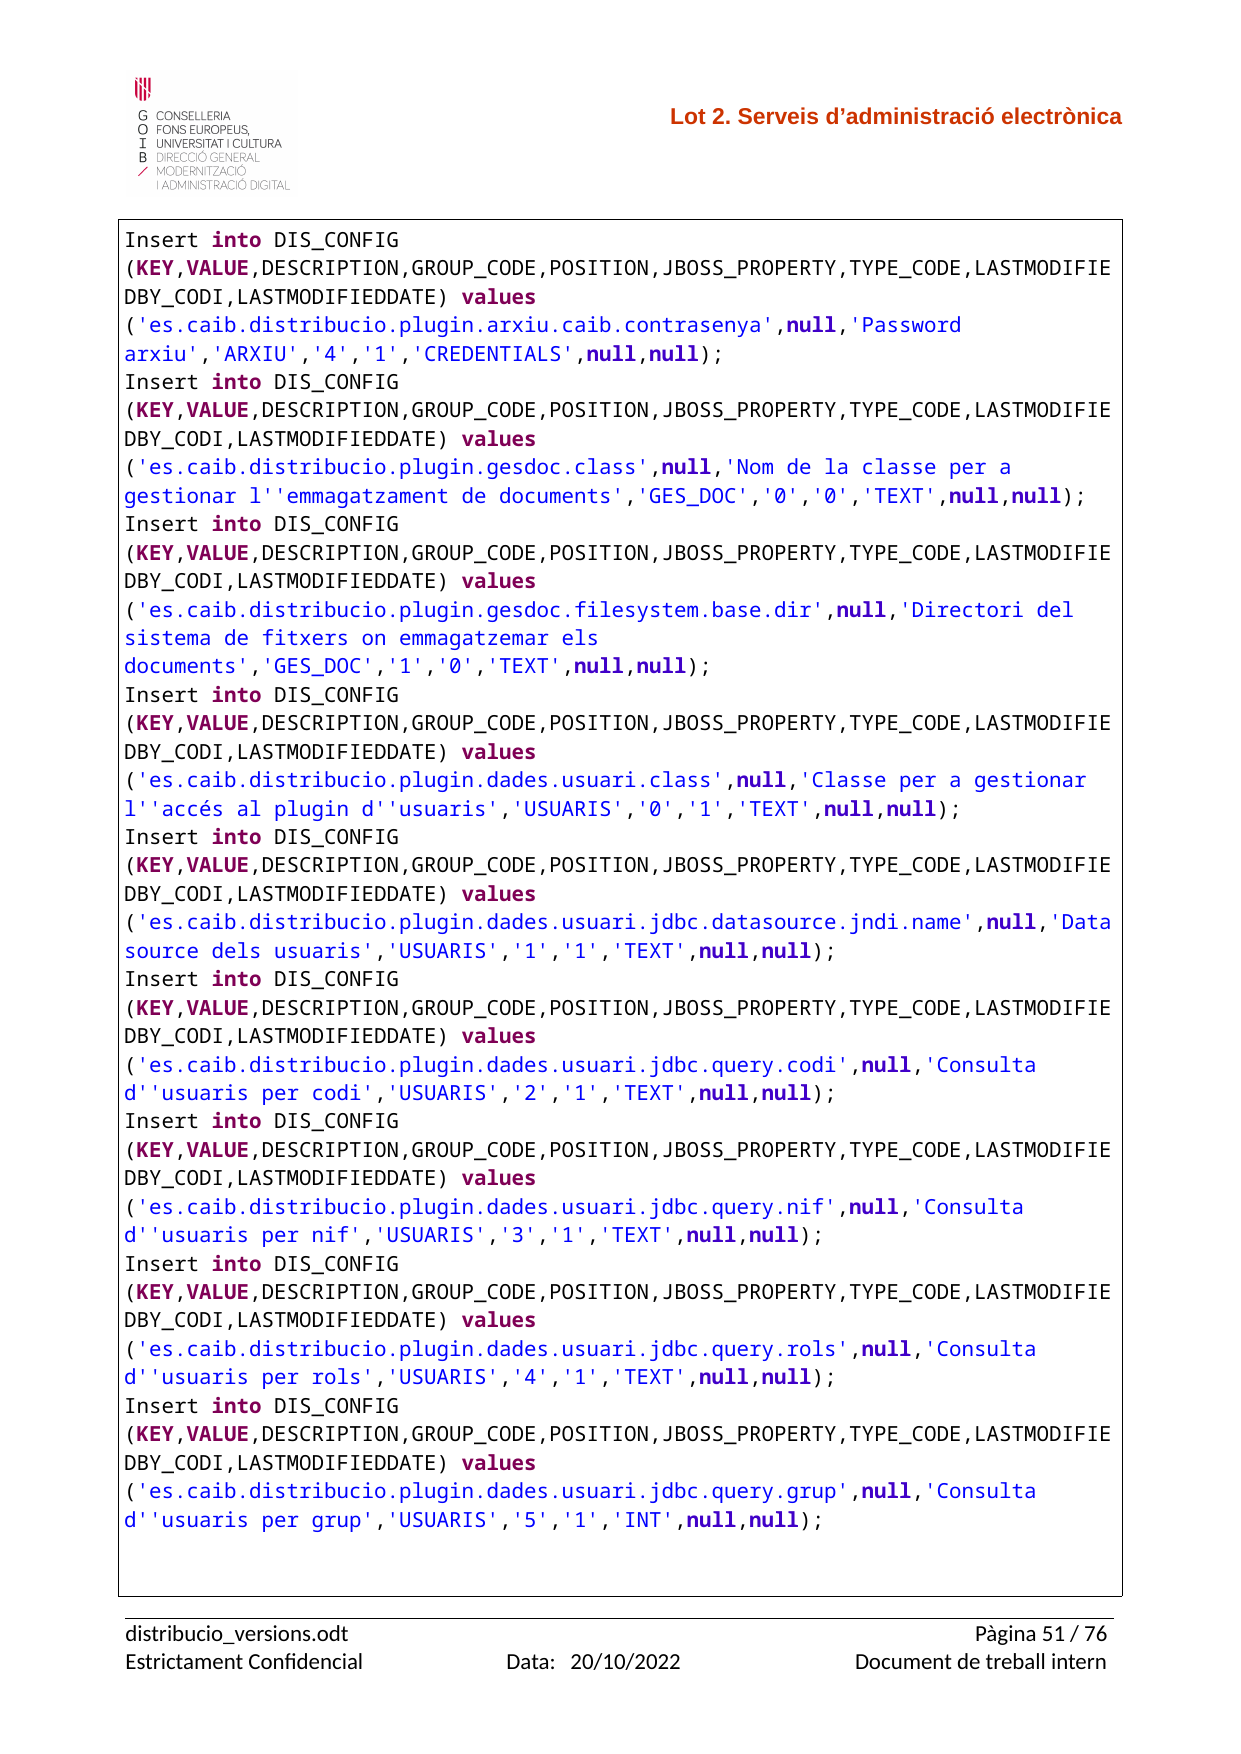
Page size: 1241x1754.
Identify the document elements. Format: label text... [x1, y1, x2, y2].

table_header Insert into DIS_CONFIG (KEY,VALUE,DESCRIPTION,GROUP_CODE,POSITION,JBOSS_PROPERTY,TYPE_CODE,LASTMODIFIEDBY_CODI,LASTMODIFIEDDATE) values ('es.caib.distribucio.plugin.arxiu.caib.contrasenya',null,'Password arxiu','ARXIU','4','1','CREDENTIALS',null,null); Insert into DIS_CONFIG (KEY,VALUE,DESCRIPTION,GROUP_CODE,POSITION,JBOSS_PROPERTY,TYPE_CODE,LASTMODIFIEDBY_CODI,LASTMODIFIEDDATE) values ('es.caib.distribucio.plugin.gesdoc.class',null,'Nom de la classe per a gestionar l''emmagatzament de documents','GES_DOC','0','0','TEXT',null,null); Insert into DIS_CONFIG (KEY,VALUE,DESCRIPTION,GROUP_CODE,POSITION,JBOSS_PROPERTY,TYPE_CODE,LASTMODIFIEDBY_CODI,LASTMODIFIEDDATE) values ('es.caib.distribucio.plugin.gesdoc.filesystem.base.dir',null,'Directori del sistema de fitxers on emmagatzemar els documents','GES_DOC','1','0','TEXT',null,null); Insert into DIS_CONFIG (KEY,VALUE,DESCRIPTION,GROUP_CODE,POSITION,JBOSS_PROPERTY,TYPE_CODE,LASTMODIFIEDBY_CODI,LASTMODIFIEDDATE) values ('es.caib.distribucio.plugin.dades.usuari.class',null,'Classe per a gestionar l''accés al plugin d''usuaris','USUARIS','0','1','TEXT',null,null); Insert into DIS_CONFIG (KEY,VALUE,DESCRIPTION,GROUP_CODE,POSITION,JBOSS_PROPERTY,TYPE_CODE,LASTMODIFIEDBY_CODI,LASTMODIFIEDDATE) values ('es.caib.distribucio.plugin.dades.usuari.jdbc.datasource.jndi.name',null,'Datasource dels usuaris','USUARIS','1','1','TEXT',null,null); Insert into DIS_CONFIG (KEY,VALUE,DESCRIPTION,GROUP_CODE,POSITION,JBOSS_PROPERTY,TYPE_CODE,LASTMODIFIEDBY_CODI,LASTMODIFIEDDATE) values ('es.caib.distribucio.plugin.dades.usuari.jdbc.query.codi',null,'Consulta d''usuaris per codi','USUARIS','2','1','TEXT',null,null); Insert into DIS_CONFIG (KEY,VALUE,DESCRIPTION,GROUP_CODE,POSITION,JBOSS_PROPERTY,TYPE_CODE,LASTMODIFIEDBY_CODI,LASTMODIFIEDDATE) values ('es.caib.distribucio.plugin.dades.usuari.jdbc.query.nif',null,'Consulta d''usuaris per nif','USUARIS','3','1','TEXT',null,null); Insert into DIS_CONFIG (KEY,VALUE,DESCRIPTION,GROUP_CODE,POSITION,JBOSS_PROPERTY,TYPE_CODE,LASTMODIFIEDBY_CODI,LASTMODIFIEDDATE) values ('es.caib.distribucio.plugin.dades.usuari.jdbc.query.rols',null,'Consulta d''usuaris per rols','USUARIS','4','1','TEXT',null,null); Insert into DIS_CONFIG (KEY,VALUE,DESCRIPTION,GROUP_CODE,POSITION,JBOSS_PROPERTY,TYPE_CODE,LASTMODIFIEDBY_CODI,LASTMODIFIEDDATE) values ('es.caib.distribucio.plugin.dades.usuari.jdbc.query.grup',null,'Consulta d''usuaris per grup','USUARIS','5','1','INT',null,null); [119, 220, 1122, 1596]
picture [126, 70, 299, 197]
